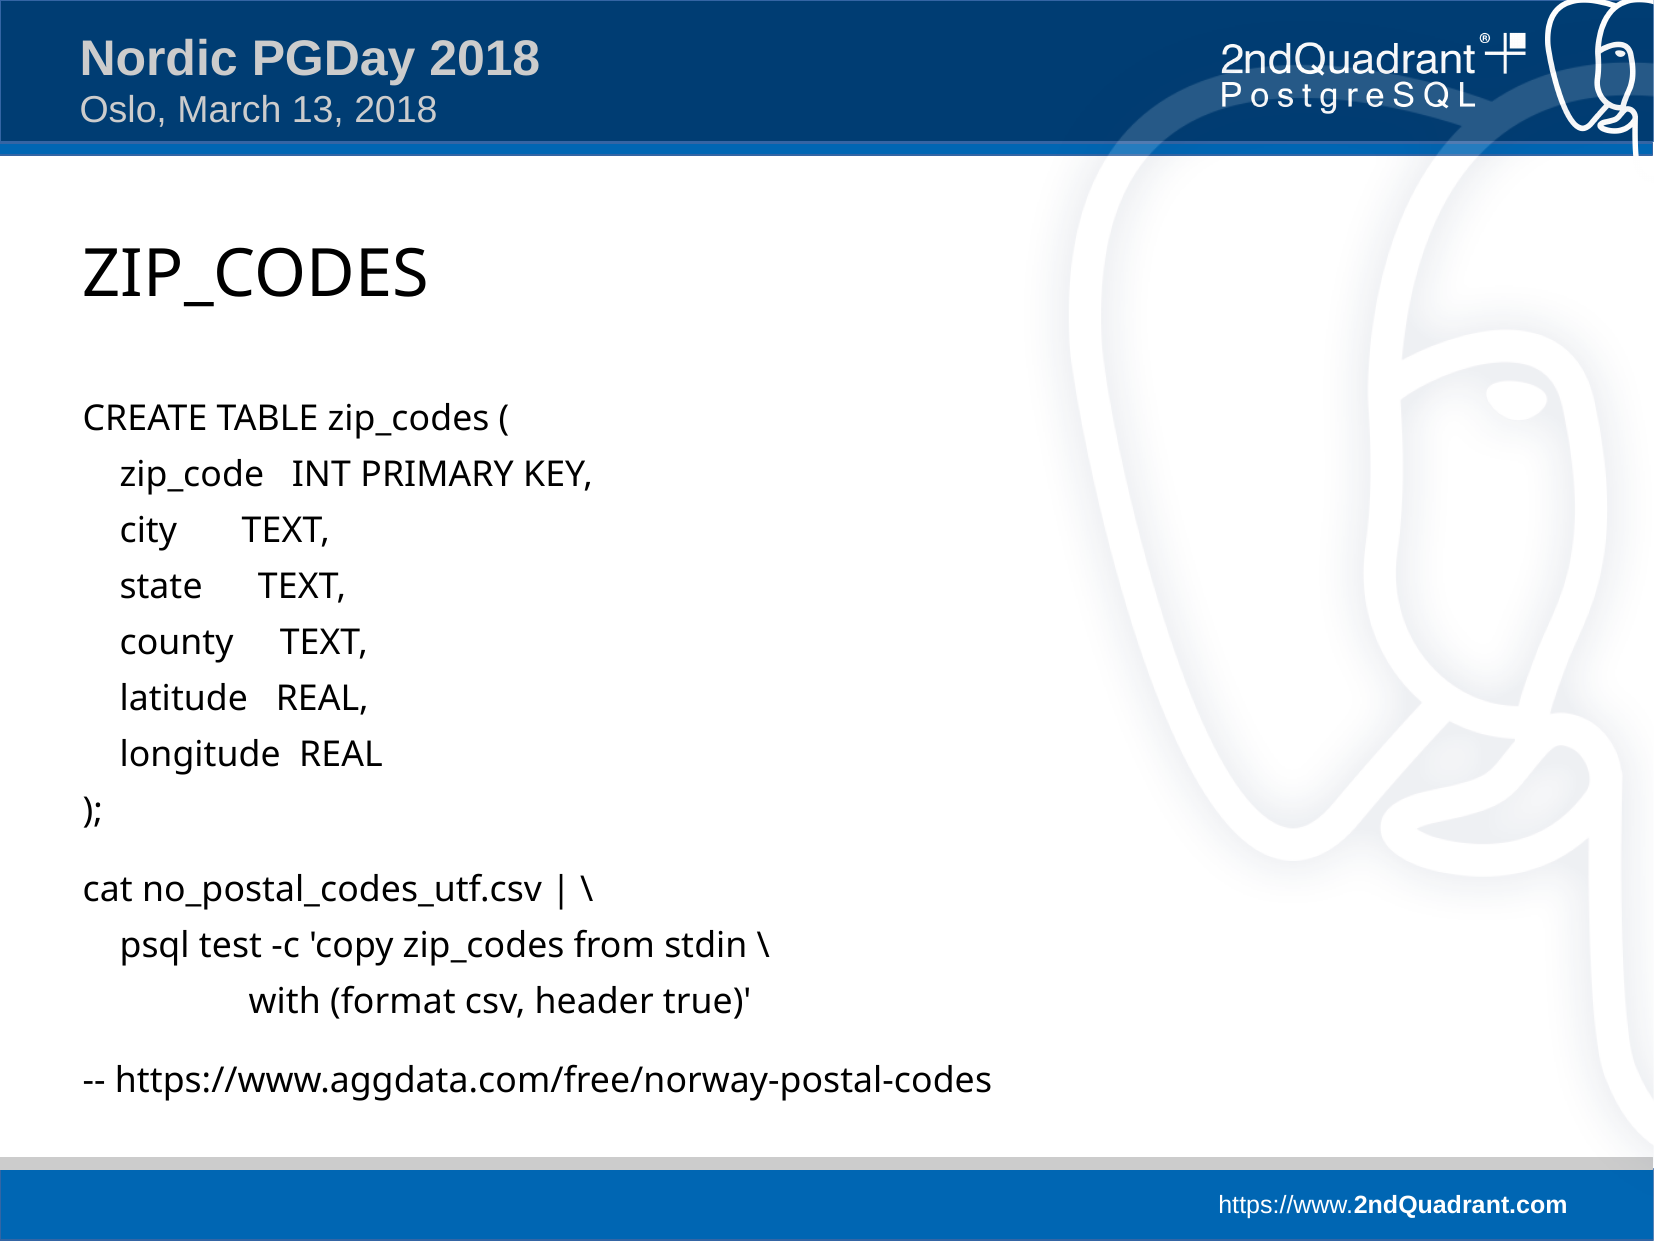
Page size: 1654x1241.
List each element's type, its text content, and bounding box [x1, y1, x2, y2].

title ZIP_CODES [82, 167, 1571, 375]
picture [632, 0, 1654, 1241]
list CREATE TABLE zip_codes ( zip_code INT PRIMARY KEY, city TEXT, state TEXT, county TEXT, latitude REAL, longitude REAL ); cat no_postal_codes_utf.csv | \ psql test -c 'copy zip_codes from stdin \ with (format csv, header true)' -- https://www.aggdata.com/free/norway-postal-codes [82, 384, 1571, 1104]
